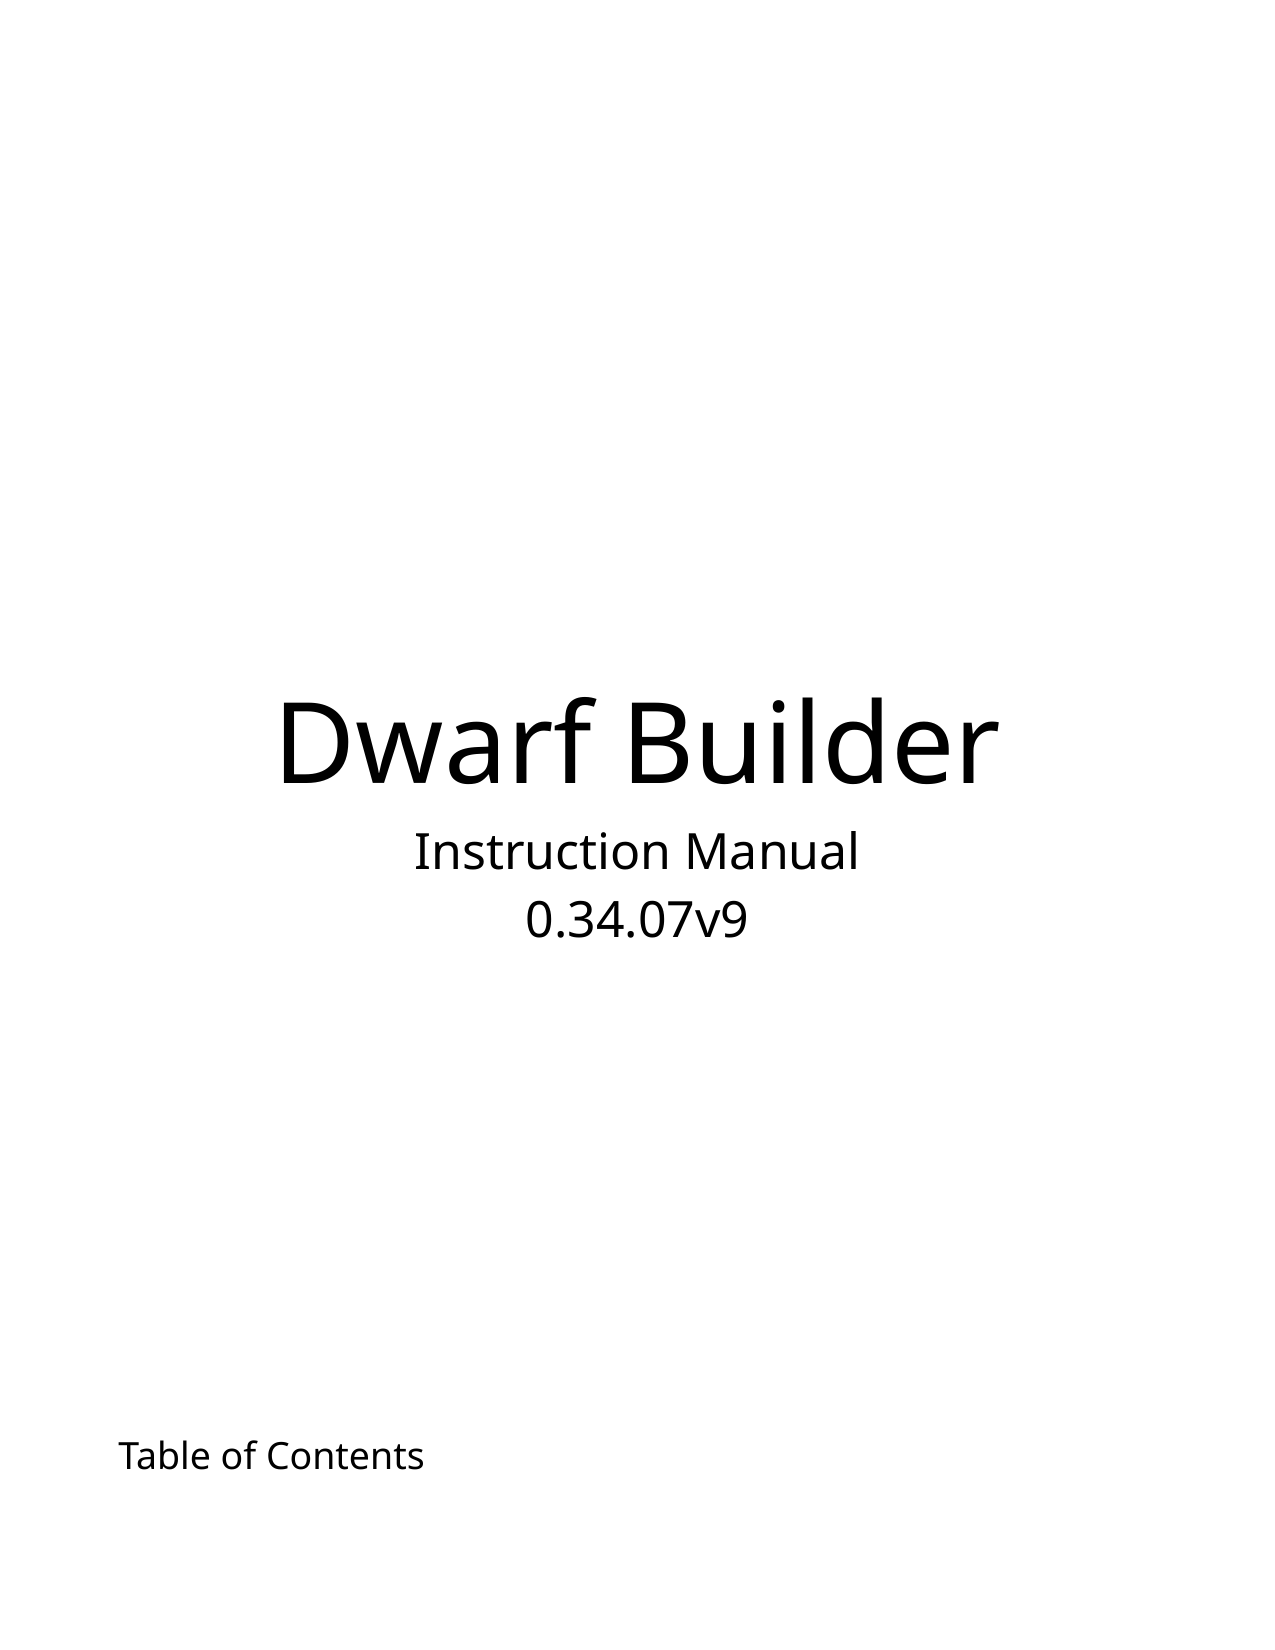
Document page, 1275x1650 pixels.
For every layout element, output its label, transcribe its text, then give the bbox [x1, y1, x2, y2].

text Instruction Manual [118, 816, 1157, 884]
text 0.34.07v9 [118, 884, 1157, 953]
text Table of Contents [118, 1429, 1157, 1481]
text Dwarf Builder [118, 663, 1157, 816]
